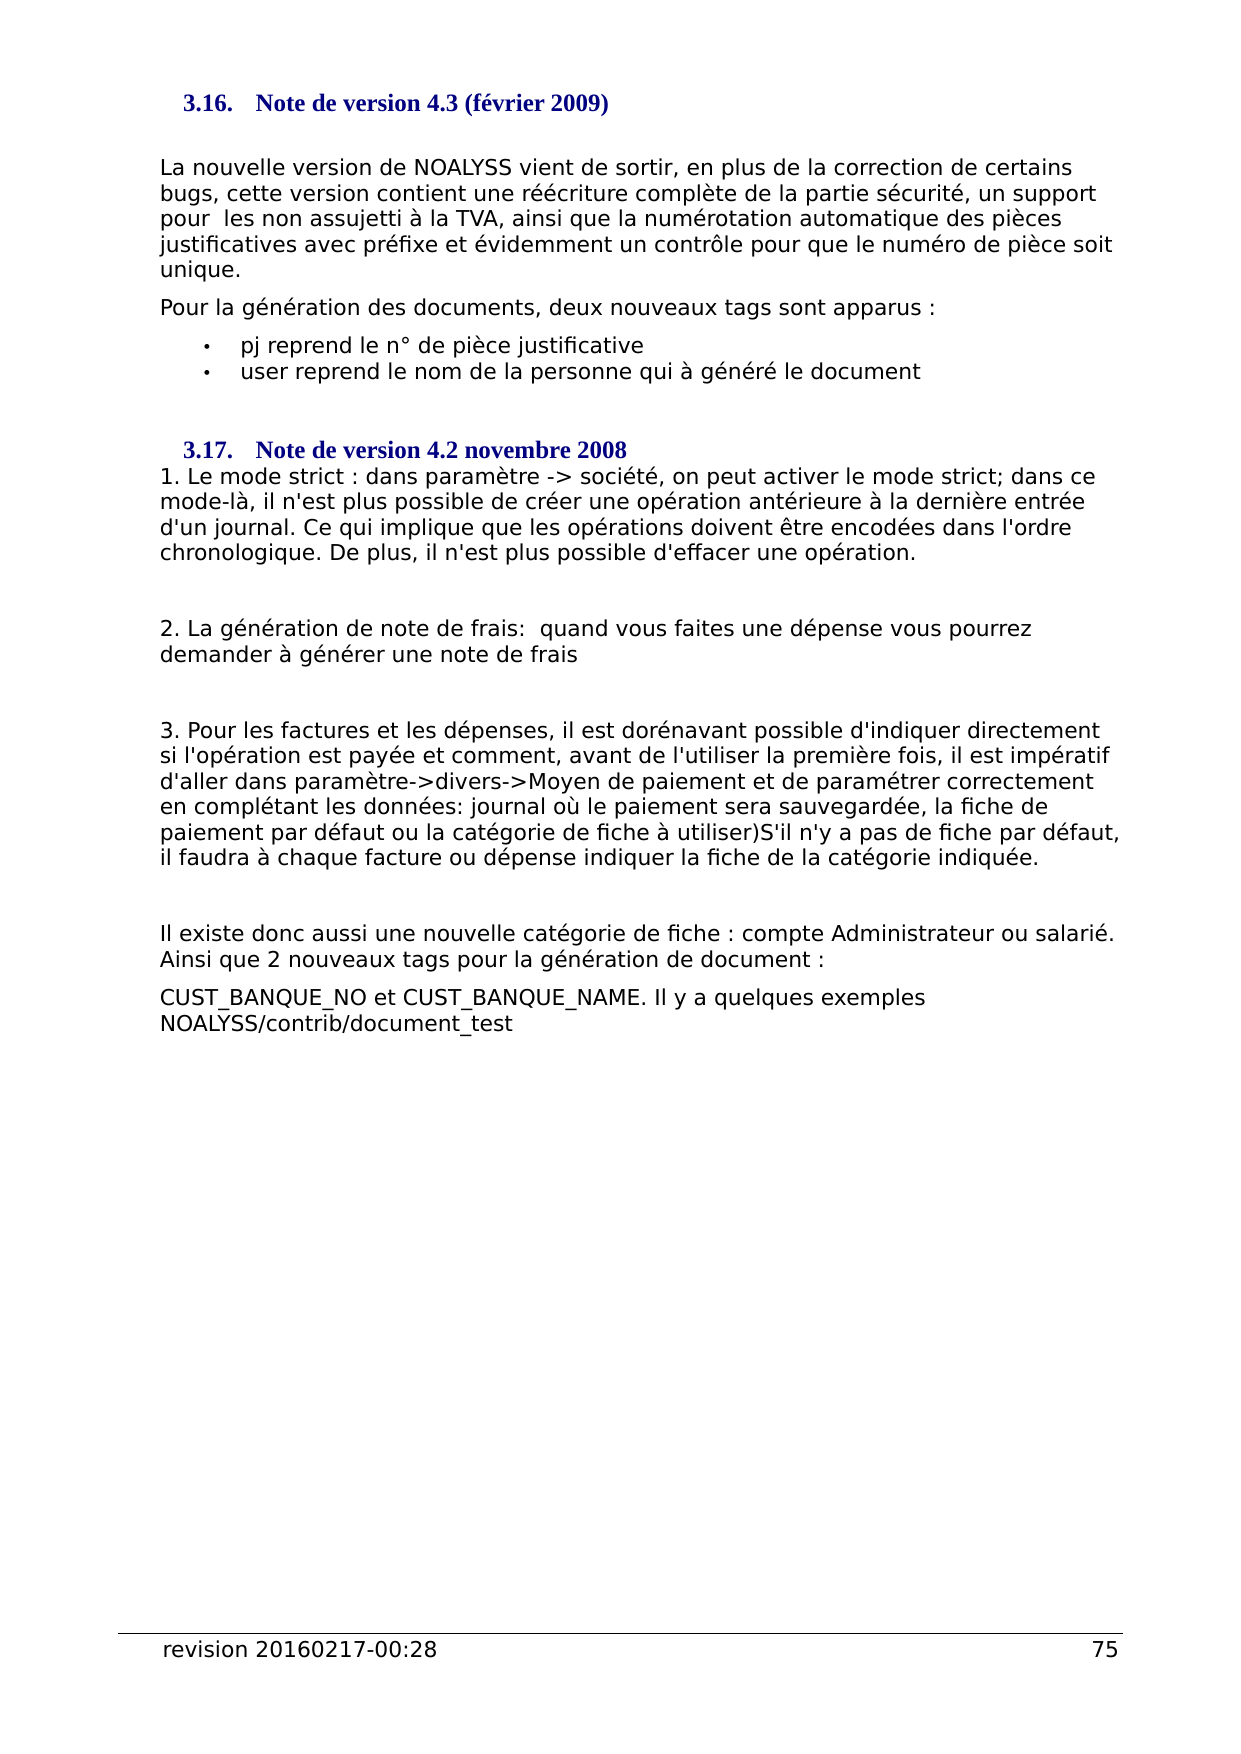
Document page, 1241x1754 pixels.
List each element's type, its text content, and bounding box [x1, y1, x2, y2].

subtitle Note de version 4.3 (février 2009) [177, 88, 1123, 117]
text Il existe donc aussi une nouvelle catégorie de fiche : compte Administrateur ou salarié. Ainsi que 2 nouveaux tags pour la génération de document : [159, 922, 1123, 973]
list user reprend le nom de la personne qui à généré le document [204, 359, 1123, 384]
text Pour la génération des documents, deux nouveaux tags sont apparus : [159, 295, 1123, 321]
text 2. La génération de note de frais: quand vous faites une dépense vous pourrez demander à générer une note de frais [159, 616, 1123, 667]
text 3. Pour les factures et les dépenses, il est dorénavant possible d'indiquer directement si l'opération est payée et comment, avant de l'utiliser la première fois, il est impératif d'aller dans paramètre->divers->Moyen de paiement et de paramétrer correctement en complétant les données: journal où le paiement sera sauvegardée, la fiche de paiement par défaut ou la catégorie de fiche à utiliser)S'il n'y a pas de fiche par défaut, il faudra à chaque facture ou dépense indiquer la fiche de la catégorie indiquée. [159, 718, 1123, 871]
subtitle Note de version 4.2 novembre 2008 [177, 435, 1123, 464]
list pj reprend le n° de pièce justificative [204, 333, 1123, 359]
text CUST_BANQUE_NO et CUST_BANQUE_NAME. Il y a quelques exemples NOALYSS/contrib/document_test [159, 985, 1123, 1036]
text La nouvelle version de NOALYSS vient de sortir, en plus de la correction de certains bugs, cette version contient une réécriture complète de la partie sécurité, un support pour les non assujetti à la TVA, ainsi que la numérotation automatique des pièces justificatives avec préfixe et évidemment un contrôle pour que le numéro de pièce soit unique. [159, 155, 1123, 283]
text 1. Le mode strict : dans paramètre -> société, on peut activer le mode strict; dans ce mode-là, il n'est plus possible de créer une opération antérieure à la dernière entrée d'un journal. Ce qui implique que les opérations doivent être encodées dans l'ordre chronologique. De plus, il n'est plus possible d'effacer une opération. [159, 464, 1123, 566]
